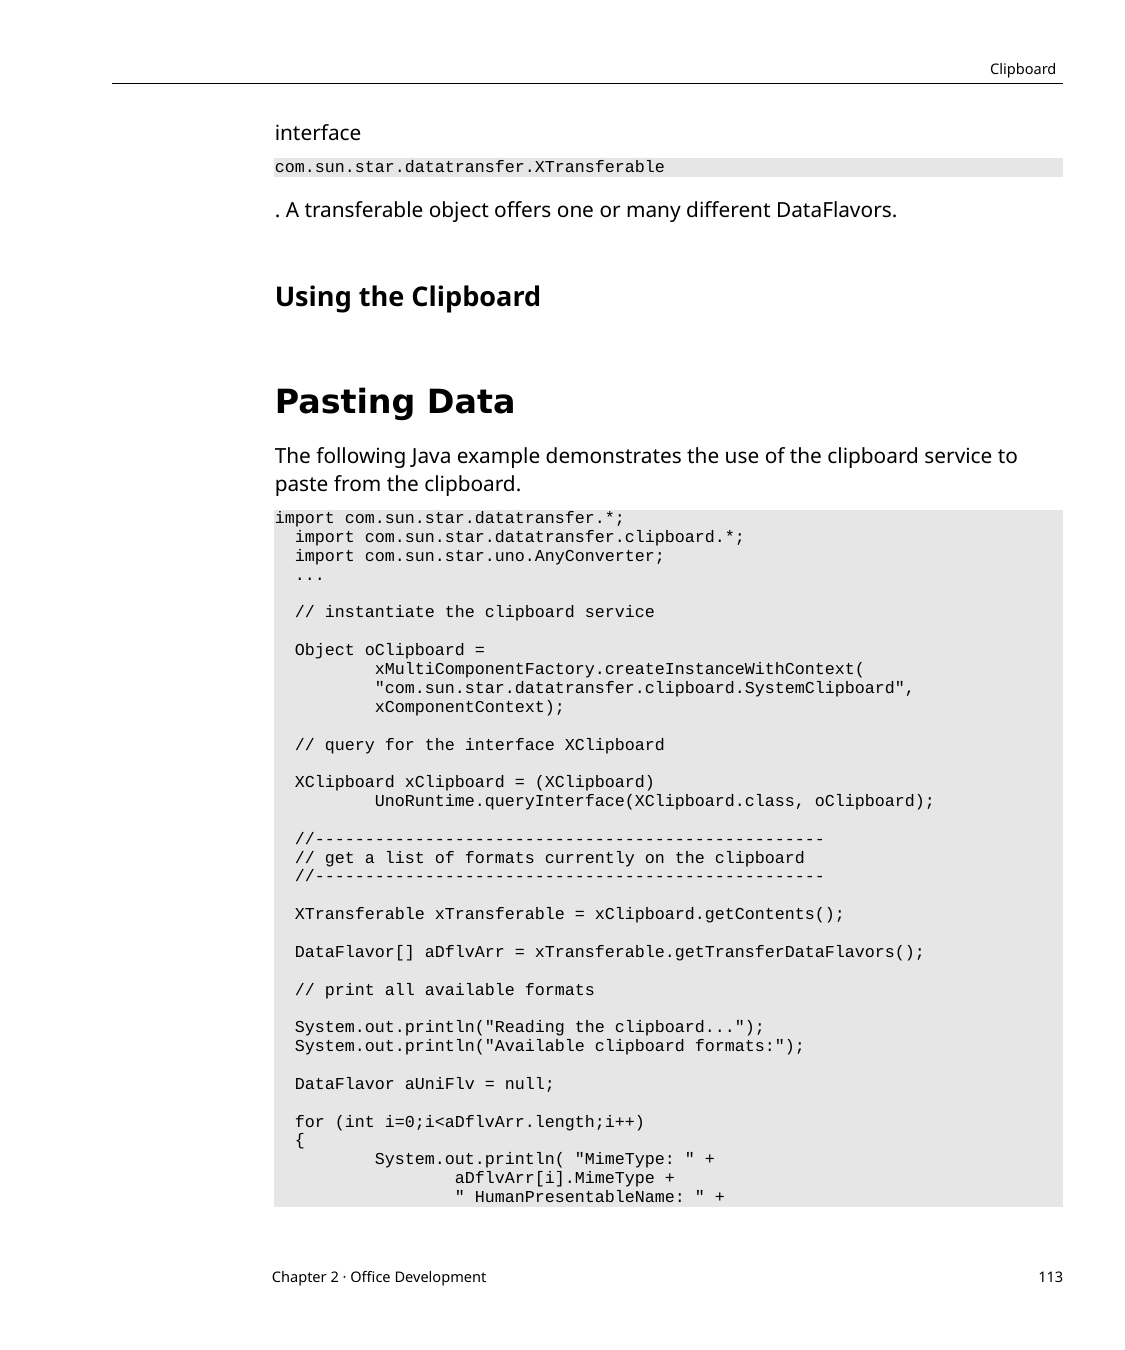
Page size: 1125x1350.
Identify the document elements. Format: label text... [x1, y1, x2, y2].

subtitle Pasting Data [274, 383, 1063, 421]
text . A transferable object offers one or many different DataFlavors. [274, 195, 1063, 224]
text import com.sun.star.datatransfer.*; import com.sun.star.datatransfer.clipboard.*; import com.sun.star.uno.AnyConverter; ... // instantiate the clipboard service Object oClipboard = xMultiComponentFactory.createInstanceWithContext( "com.sun.star.datatransfer.clipboard.SystemClipboard", xComponentContext); // query for the interface XClipboard XClipboard xClipboard = (XClipboard) UnoRuntime.queryInterface(XClipboard.class, oClipboard); //--------------------------------------------------- // get a list of formats currently on the clipboard //--------------------------------------------------- XTransferable xTransferable = xClipboard.getContents(); DataFlavor[] aDflvArr = xTransferable.getTransferDataFlavors(); // print all available formats System.out.println("Reading the clipboard..."); System.out.println("Available clipboard formats:"); DataFlavor aUniFlv = null; for (int i=0;i<aDflvArr.length;i++) { System.out.println( "MimeType: " + aDflvArr[i].MimeType + " HumanPresentableName: " + [274, 510, 1063, 1207]
text interface [274, 118, 1063, 147]
subtitle Using the Clipboard [274, 277, 1063, 314]
text com.sun.star.datatransfer.XTransferable [274, 158, 1063, 177]
text The following Java example demonstrates the use of the clipboard service to paste from the clipboard. [274, 441, 1063, 498]
